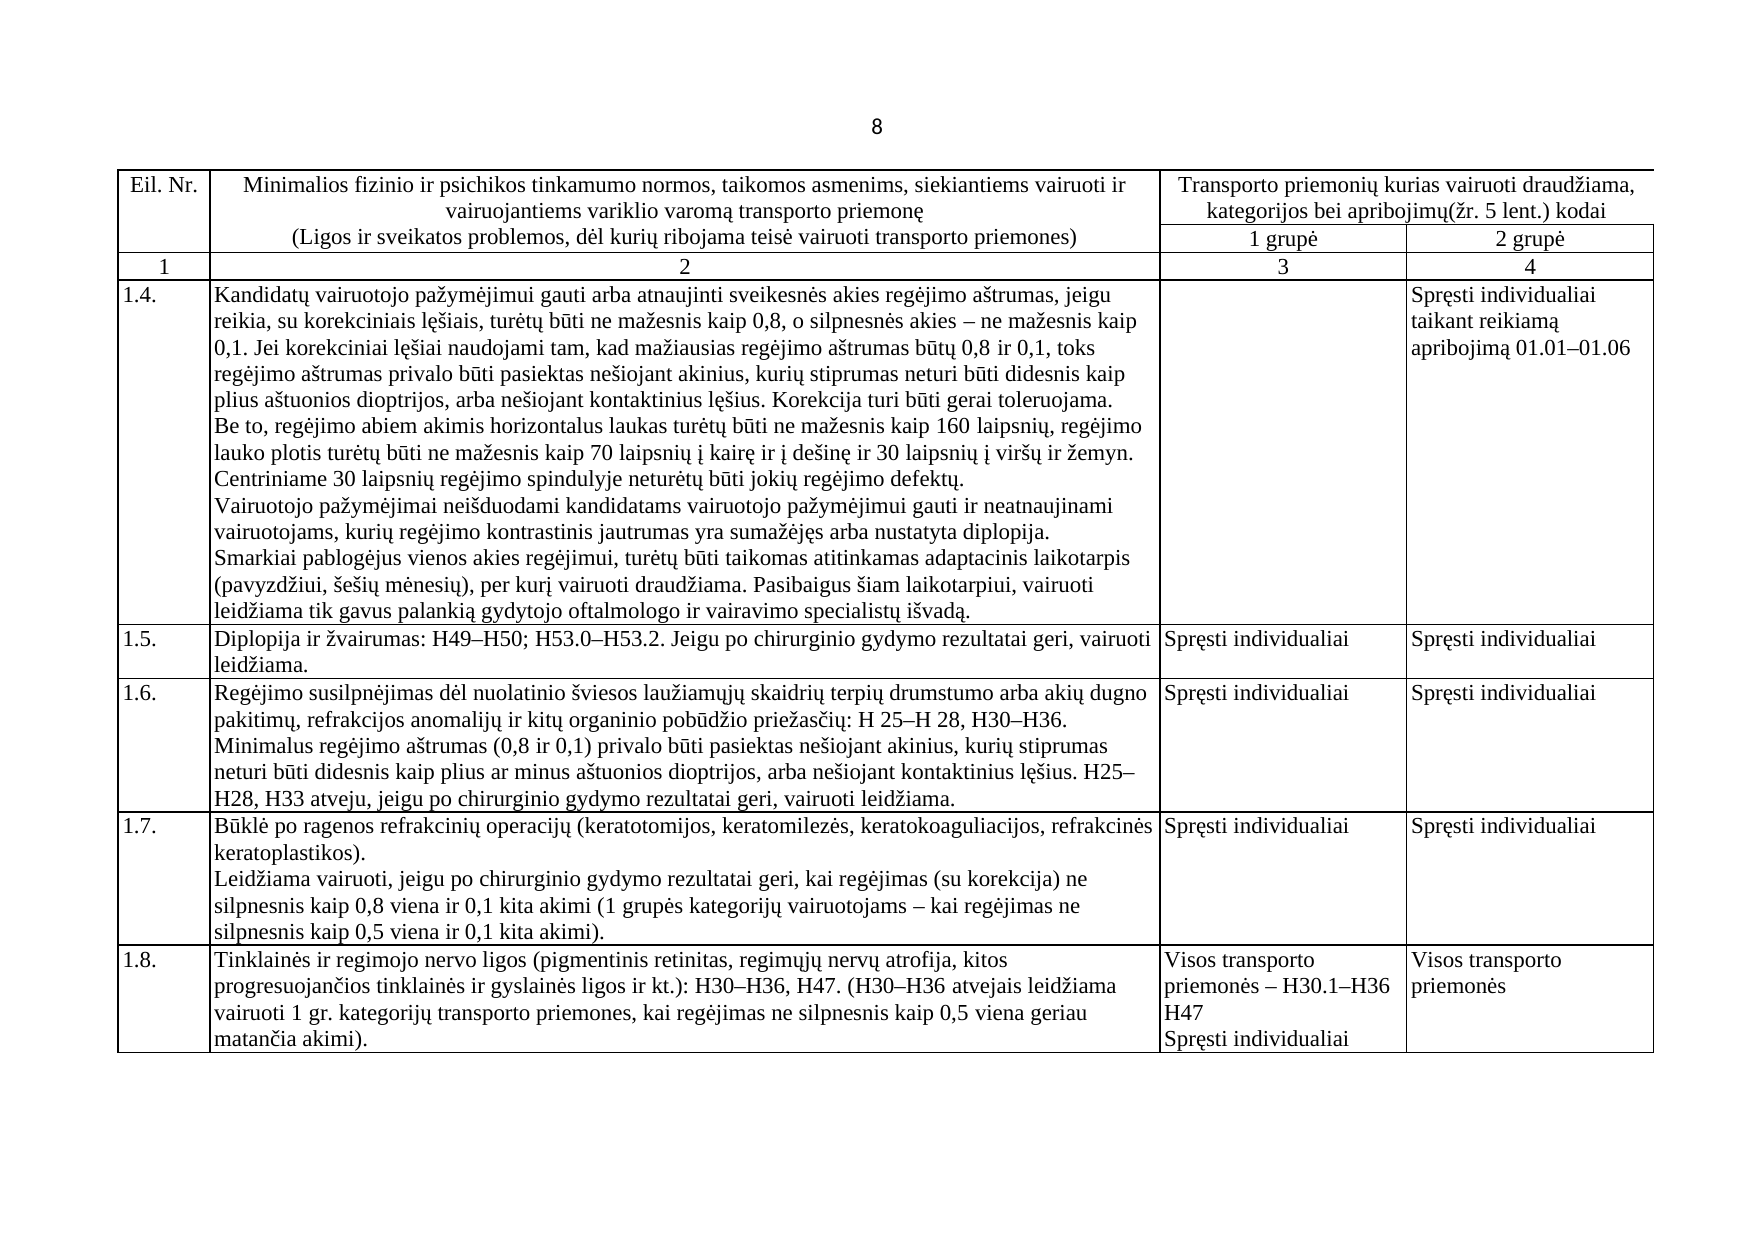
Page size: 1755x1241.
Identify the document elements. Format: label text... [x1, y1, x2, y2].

table_cell Spręsti individualiai [1407, 813, 1653, 944]
table_cell 2 [211, 253, 1159, 279]
table_cell Regėjimo susilpnėjimas dėl nuolatinio šviesos laužiamųjų skaidrių terpių drumstumo arba akių dugno pakitimų, refrakcijos anomalijų ir kitų organinio pobūdžio priežasčių: H 25–H 28, H30–H36. Minimalus regėjimo aštrumas (0,8 ir 0,1) privalo būti pasiektas nešiojant akinius, kurių stiprumas neturi būti didesnis kaip plius ar minus aštuonios dioptrijos, arba nešiojant kontaktinius lęšius. H25–H28, H33 atveju, jeigu po chirurginio gydymo rezultatai geri, vairuoti leidžiama. [211, 679, 1159, 811]
table_cell 3 [1161, 253, 1406, 279]
table_cell [1161, 281, 1406, 623]
table_cell Visos transporto priemonės [1407, 946, 1653, 1051]
table_cell Spręsti individualiai [1161, 625, 1406, 678]
table_cell Diplopija ir žvairumas: H49–H50; H53.0–H53.2. Jeigu po chirurginio gydymo rezultatai geri, vairuoti leidžiama. [211, 625, 1159, 678]
table_header Minimalios fizinio ir psichikos tinkamumo normos, taikomos asmenims, siekiantiems vairuoti ir vairuojantiems variklio varomą transporto priemonę (Ligos ir sveikatos problemos, dėl kurių ribojama teisė vairuoti transporto priemones) [211, 171, 1159, 251]
table_cell Spręsti individualiai [1407, 679, 1653, 811]
table_cell Spręsti individualiai taikant reikiamą apribojimą 01.01–01.06 [1407, 281, 1653, 623]
table_cell Spręsti individualiai [1161, 813, 1406, 944]
table_cell 1.7. [119, 813, 209, 944]
table_header Transporto priemonių kurias vairuoti draudžiama, kategorijos bei apribojimų(žr. 5 lent.) kodai [1161, 171, 1653, 223]
table_cell 1 [119, 253, 209, 279]
table_cell Būklė po ragenos refrakcinių operacijų (keratotomijos, keratomilezės, keratokoaguliacijos, refrakcinės keratoplastikos). Leidžiama vairuoti, jeigu po chirurginio gydymo rezultatai geri, kai regėjimas (su korekcija) ne silpnesnis kaip 0,8 viena ir 0,1 kita akimi (1 grupės kategorijų vairuotojams – kai regėjimas ne silpnesnis kaip 0,5 viena ir 0,1 kita akimi). [211, 813, 1159, 944]
table_cell Tinklainės ir regimojo nervo ligos (pigmentinis retinitas, regimųjų nervų atrofija, kitos progresuojančios tinklainės ir gyslainės ligos ir kt.): H30–H36, H47. (H30–H36 atvejais leidžiama vairuoti 1 gr. kategorijų transporto priemones, kai regėjimas ne silpnesnis kaip 0,5 viena geriau matančia akimi). [211, 946, 1159, 1051]
table_cell 1.5. [119, 625, 209, 678]
table_cell 1.8. [119, 946, 209, 1051]
table_cell 1 grupė [1161, 225, 1406, 251]
table_cell 1.4. [119, 281, 209, 623]
table_cell Visos transporto priemonės – H30.1–H36 H47 Spręsti individualiai [1161, 946, 1406, 1051]
table_cell 4 [1407, 253, 1653, 279]
table_cell Kandidatų vairuotojo pažymėjimui gauti arba atnaujinti sveikesnės akies regėjimo aštrumas, jeigu reikia, su korekciniais lęšiais, turėtų būti ne mažesnis kaip 0,8, o silpnesnės akies – ne mažesnis kaip 0,1. Jei korekciniai lęšiai naudojami tam, kad mažiausias regėjimo aštrumas būtų 0,8 ir 0,1, toks regėjimo aštrumas privalo būti pasiektas nešiojant akinius, kurių stiprumas neturi būti didesnis kaip plius aštuonios dioptrijos, arba nešiojant kontaktinius lęšius. Korekcija turi būti gerai toleruojama. Be to, regėjimo abiem akimis horizontalus laukas turėtų būti ne mažesnis kaip 160 laipsnių, regėjimo lauko plotis turėtų būti ne mažesnis kaip 70 laipsnių į kairę ir į dešinę ir 30 laipsnių į viršų ir žemyn. Centriniame 30 laipsnių regėjimo spindulyje neturėtų būti jokių regėjimo defektų. Vairuotojo pažymėjimai neišduodami kandidatams vairuotojo pažymėjimui gauti ir neatnaujinami vairuotojams, kurių regėjimo kontrastinis jautrumas yra sumažėjęs arba nustatyta diplopija. Smarkiai pablogėjus vienos akies regėjimui, turėtų būti taikomas atitinkamas adaptacinis laikotarpis (pavyzdžiui, šešių mėnesių), per kurį vairuoti draudžiama. Pasibaigus šiam laikotarpiui, vairuoti leidžiama tik gavus palankią gydytojo oftalmologo ir vairavimo specialistų išvadą. [211, 281, 1159, 623]
table_header Eil. Nr. [119, 171, 209, 251]
table_cell 2 grupė [1407, 225, 1653, 251]
table_cell 1.6. [119, 679, 209, 811]
table_cell Spręsti individualiai [1161, 679, 1406, 811]
table_cell Spręsti individualiai [1407, 625, 1653, 678]
